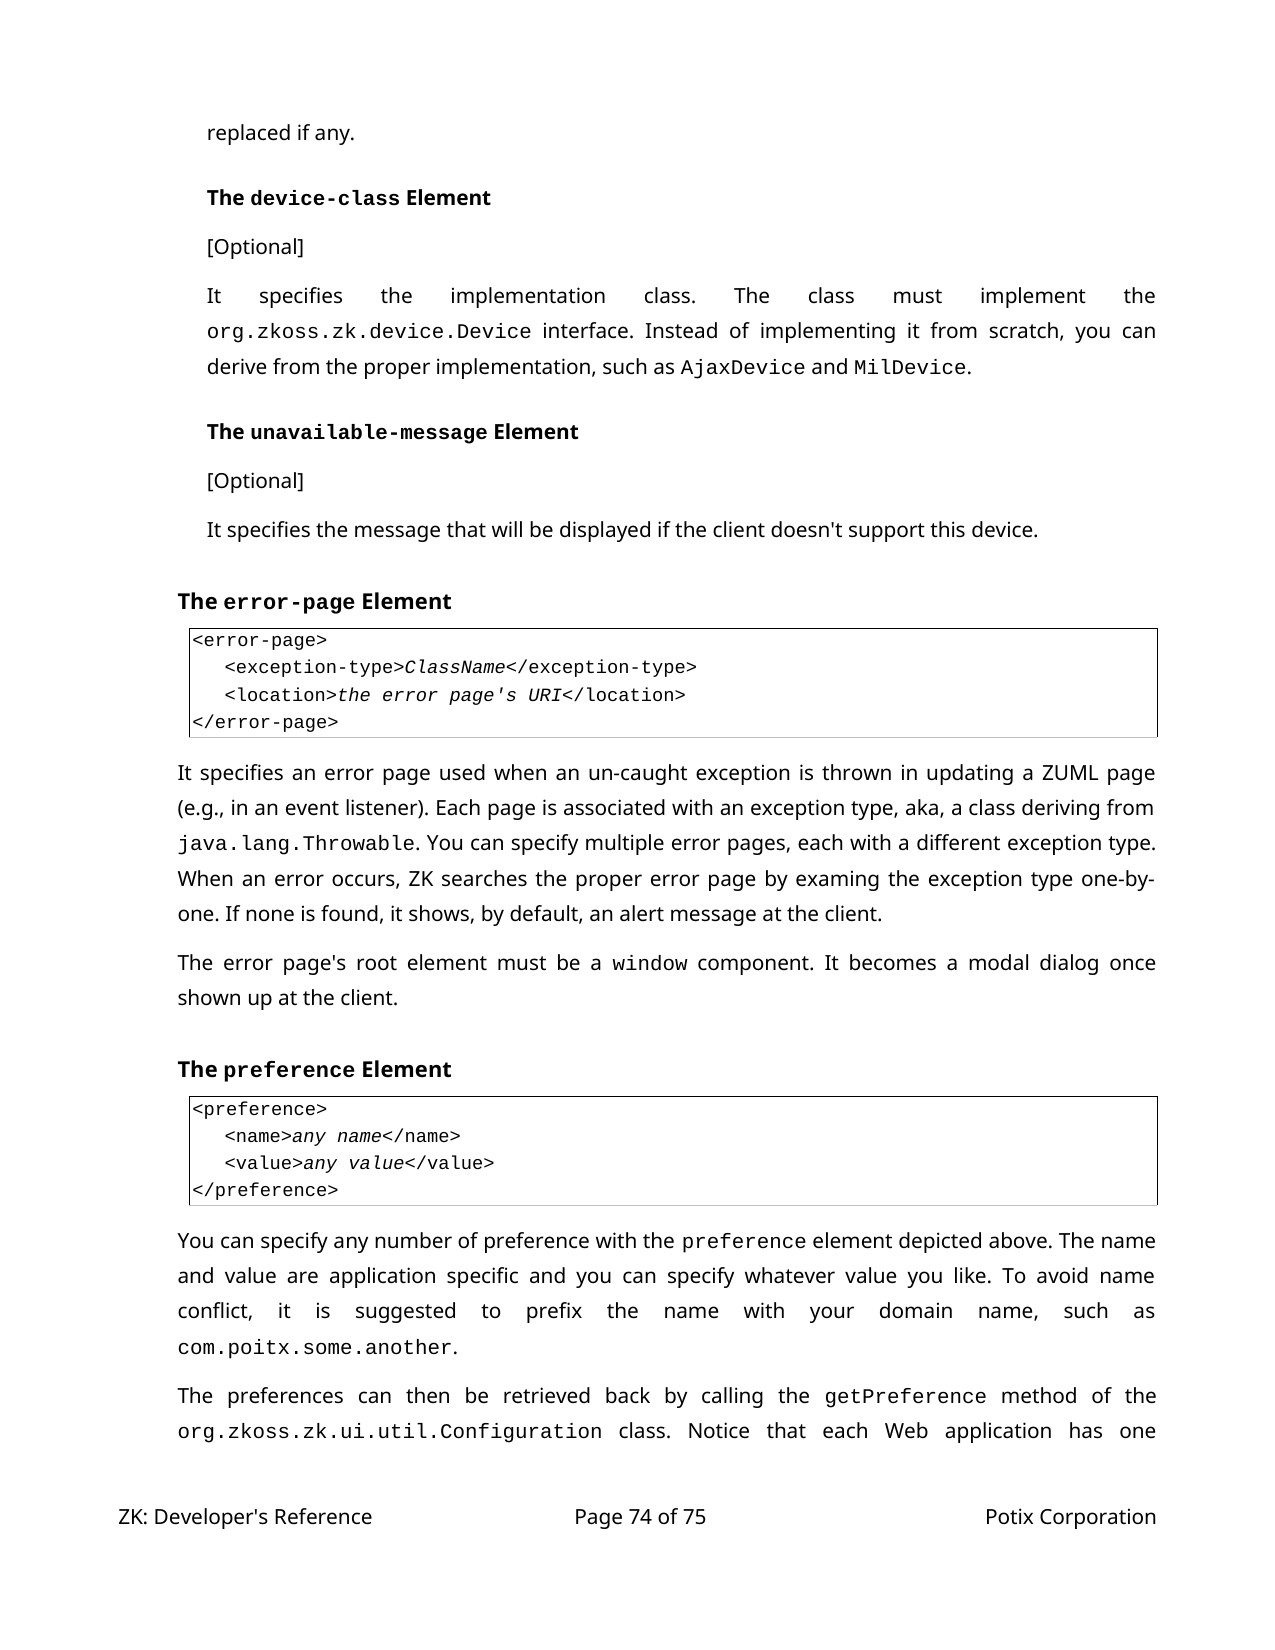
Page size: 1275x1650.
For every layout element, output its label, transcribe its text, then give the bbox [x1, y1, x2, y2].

text The preferences can then be retrieved back by calling the getPreference method of the org.zkoss.zk.ui.util.Configuration class. Notice that each Web application has one [177, 1381, 1157, 1445]
text <exception-type>ClassName</exception-type> [190, 655, 1157, 680]
text <preference> [190, 1097, 1157, 1121]
text <value>any value</value> [190, 1151, 1157, 1175]
text It specifies an error page used when an un-caught exception is thrown in updating a ZUML page (e.g., in an event listener). Each page is associated with an exception type, aka, a class deriving from java.lang.Throwable. You can specify multiple error pages, each with a different exception type. When an error occurs, ZK searches the proper error page by examing the exception type one-by-one. If none is found, it shows, by default, an alert message at the client. [177, 758, 1157, 927]
subtitle The preference Element [177, 1054, 1157, 1084]
subtitle The error-page Element [177, 586, 1157, 616]
text It specifies the message that will be displayed if the client doesn't support this device. [207, 515, 1157, 543]
text [Optional] [207, 466, 1157, 494]
text The error page's root element must be a window component. It becomes a modal dialog once shown up at the client. [177, 948, 1157, 1011]
text replaced if any. [207, 118, 1157, 146]
subtitle The device-class Element [207, 183, 1157, 212]
text </error-page> [190, 710, 1157, 737]
text </preference> [190, 1178, 1157, 1205]
text You can specify any number of preference with the preference element depicted above. The name and value are application specific and you can specify whatever value you like. To avoid name conflict, it is suggested to prefix the name with your domain name, such as com.poitx.some.another. [177, 1226, 1157, 1360]
text <name>any name</name> [190, 1124, 1157, 1148]
text [Optional] [207, 232, 1157, 260]
subtitle The unavailable-message Element [207, 417, 1157, 446]
text <location>the error page's URI</location> [190, 683, 1157, 707]
text <error-page> [190, 629, 1157, 652]
text It specifies the implementation class. The class must implement the org.zkoss.zk.device.Device interface. Instead of implementing it from scratch, you can derive from the proper implementation, such as AjaxDevice and MilDevice. [207, 281, 1157, 380]
